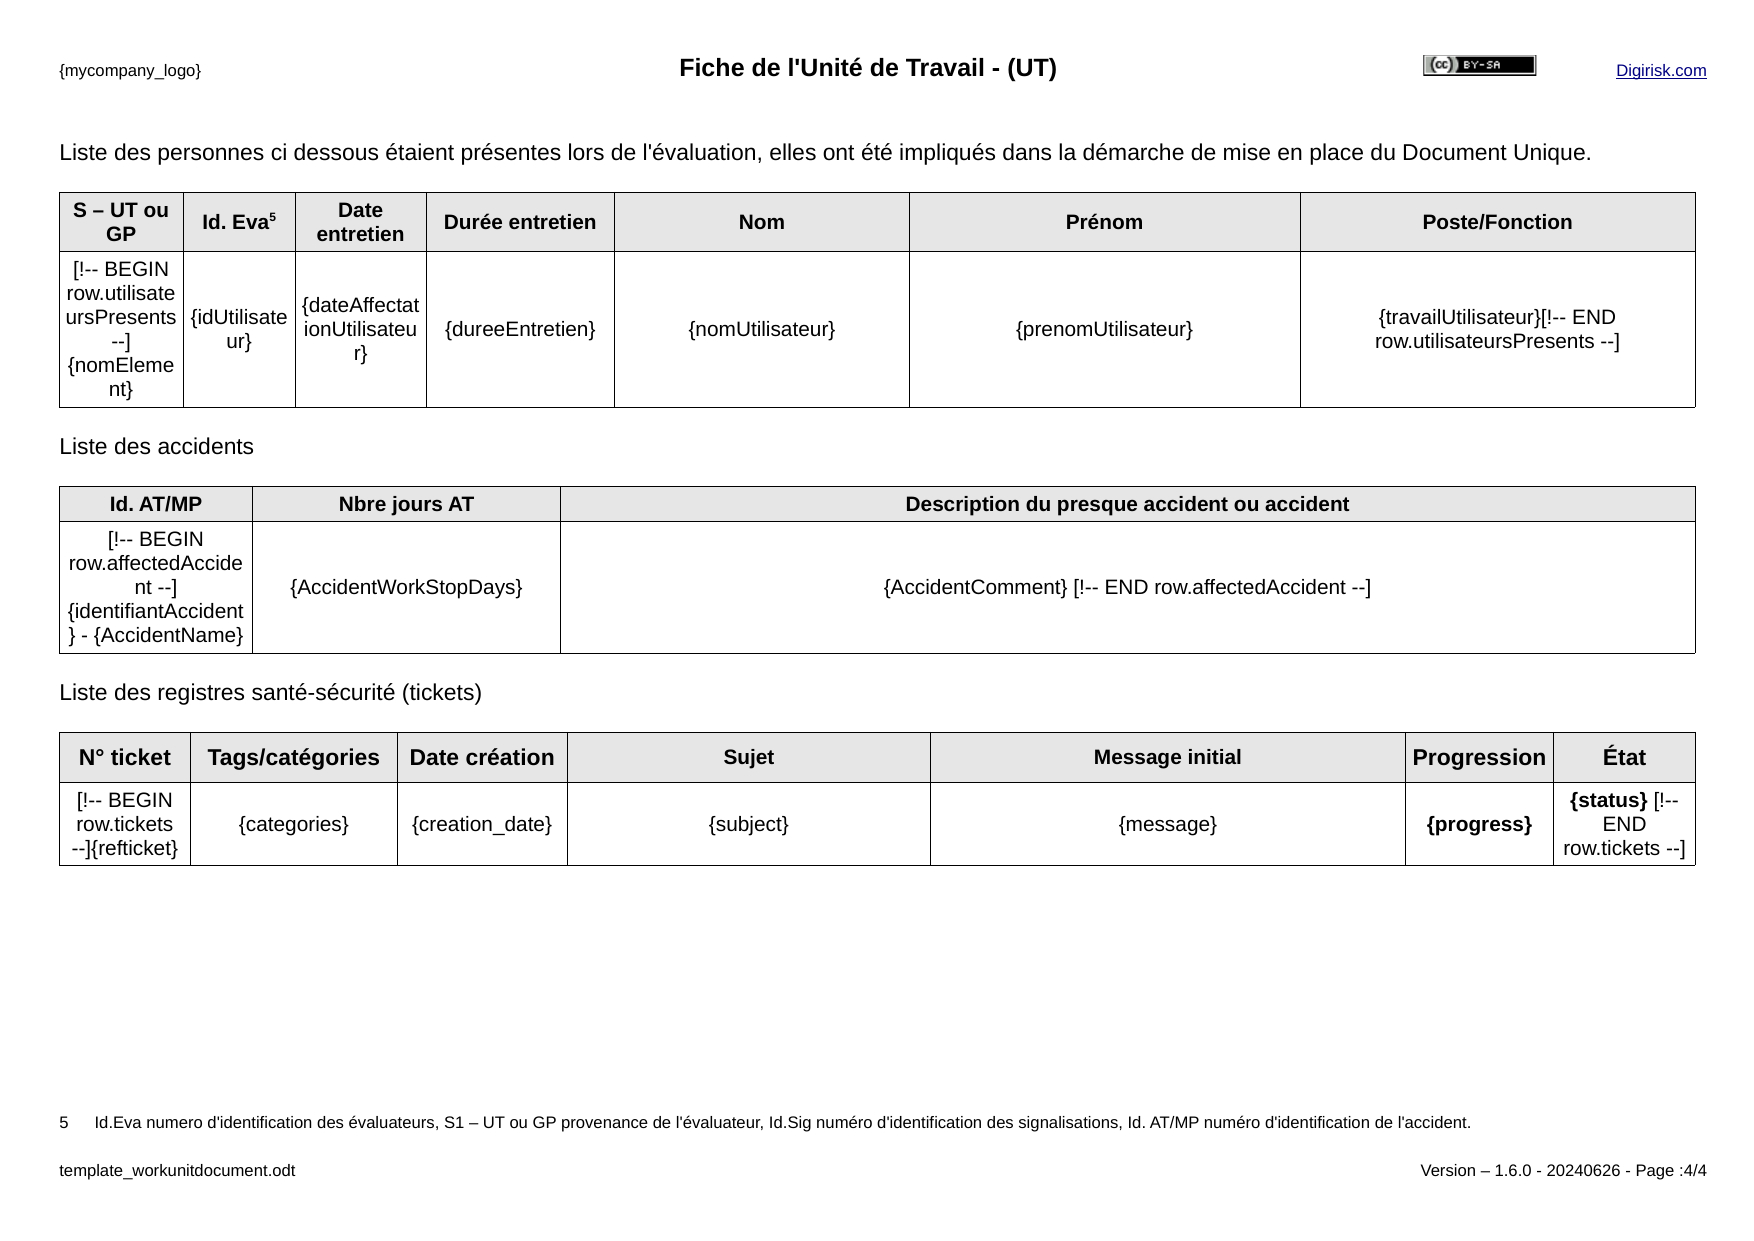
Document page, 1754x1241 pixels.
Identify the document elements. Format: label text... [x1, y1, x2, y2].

table_cell {subject} [568, 783, 930, 865]
table_cell [!-- BEGIN row.utilisateursPresents --]{nomElement} [60, 252, 183, 407]
table_cell {AccidentWorkStopDays} [253, 522, 560, 653]
table_cell {dateAffectationUtilisateur} [296, 252, 426, 407]
table_header Description du presque accident ou accident [561, 487, 1695, 521]
text Liste des personnes ci dessous étaient présentes lors de l'évaluation, elles ont été impliqués dans la démarche de mise en place du Document Unique. [59, 139, 1695, 165]
table_cell {dureeEntretien} [427, 252, 614, 407]
table_cell {message} [931, 783, 1405, 865]
table_header Prénom [910, 193, 1300, 251]
table_cell {creation_date} [398, 783, 567, 865]
table_cell {prenomUtilisateur} [910, 252, 1300, 407]
table_header Poste/Fonction [1301, 193, 1695, 251]
table_header Tags/catégories [191, 733, 397, 782]
table_cell {categories} [191, 783, 397, 865]
table_header Date création [398, 733, 567, 782]
table_header Id. AT/MP [60, 487, 252, 521]
table_header État [1554, 733, 1695, 782]
table_header N° ticket [60, 733, 190, 782]
table_header Nom [615, 193, 909, 251]
text Liste des registres santé-sécurité (tickets) [59, 679, 1695, 705]
table_header Progression [1406, 733, 1553, 782]
table_cell [!-- BEGIN row.affectedAccident --]{identifiantAccident} - {AccidentName} [60, 522, 252, 653]
picture [1423, 55, 1537, 76]
table_cell {progress} [1406, 783, 1553, 865]
table_cell {idUtilisateur} [184, 252, 295, 407]
table_header S – UT ou GP [60, 193, 183, 251]
table_header Id. Eva [184, 193, 295, 251]
table_header Nbre jours AT [253, 487, 560, 521]
table_cell {nomUtilisateur} [615, 252, 909, 407]
table_header Sujet [568, 733, 930, 782]
text Liste des accidents [59, 433, 1695, 459]
table_header Message initial [931, 733, 1405, 782]
table_cell {status} [!-- END row.tickets --] [1554, 783, 1695, 865]
table_cell {AccidentComment} [!-- END row.affectedAccident --] [561, 522, 1695, 653]
table_cell [!-- BEGIN row.tickets --]{refticket} [60, 783, 190, 865]
table_header Durée entretien [427, 193, 614, 251]
table_header Date entretien [296, 193, 426, 251]
table_cell {travailUtilisateur}[!-- END row.utilisateursPresents --] [1301, 252, 1695, 407]
